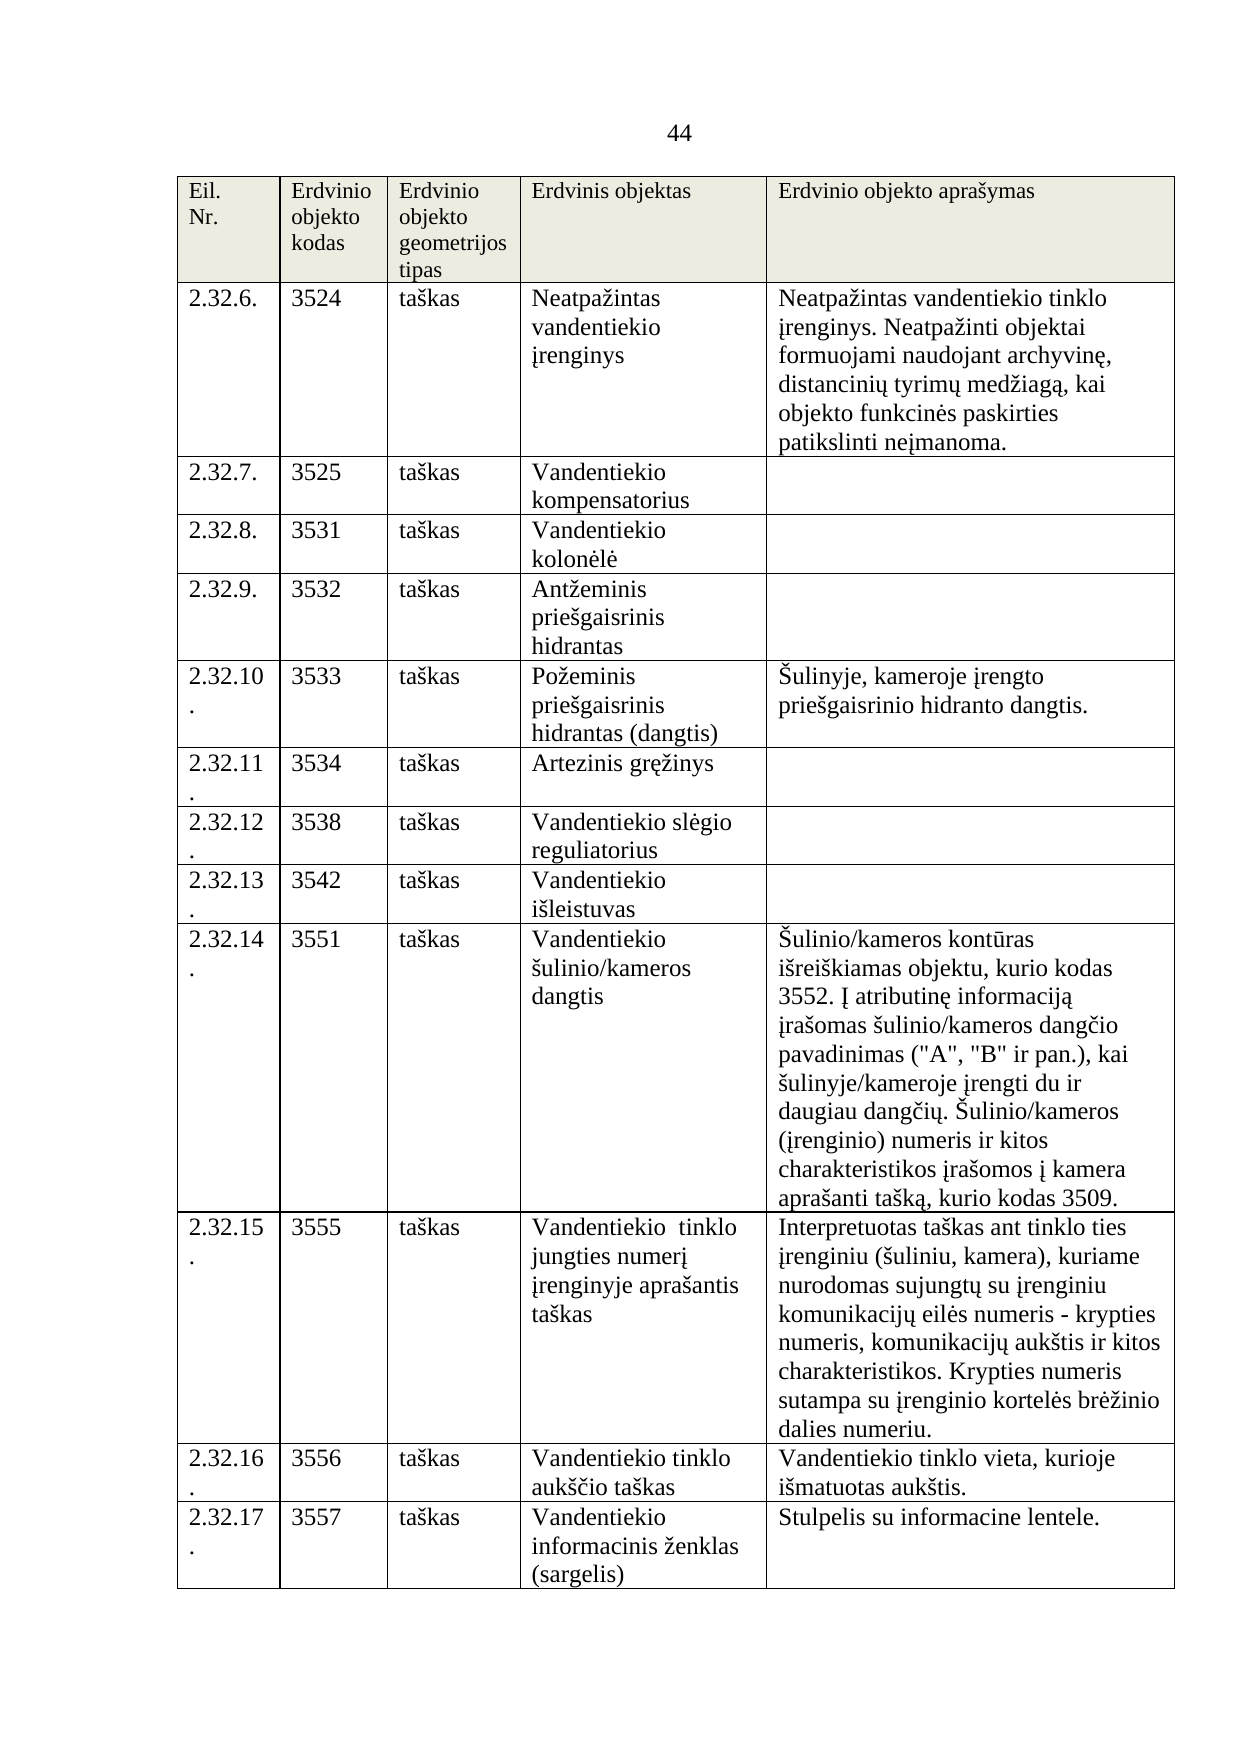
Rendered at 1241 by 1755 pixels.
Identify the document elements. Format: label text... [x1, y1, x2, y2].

table_cell [767, 748, 1174, 806]
table_cell Artezinis gręžinys [521, 748, 766, 806]
table_cell taškas [388, 1444, 520, 1501]
table_cell [767, 457, 1174, 514]
table_cell 2.32.8. [178, 515, 279, 573]
table_cell Vandentiekio kolonėlė [521, 515, 766, 573]
table_header Erdvinis objektas [521, 177, 766, 282]
table_cell taškas [388, 661, 520, 747]
table_cell Stulpelis su informacine lentele. [767, 1502, 1174, 1588]
table_cell 3525 [281, 457, 387, 514]
table_cell 3556 [281, 1444, 387, 1501]
table_cell [767, 807, 1174, 864]
table_cell 3524 [281, 283, 387, 456]
table_cell taškas [388, 1213, 520, 1442]
table_cell 2.32.12. [178, 807, 279, 864]
table_cell taškas [388, 1502, 520, 1588]
table_cell Vandentiekio kompensatorius [521, 457, 766, 514]
table_cell Požeminis priešgaisrinis hidrantas (dangtis) [521, 661, 766, 747]
table_cell Vandentiekio informacinis ženklas (sargelis) [521, 1502, 766, 1588]
table_cell 3557 [281, 1502, 387, 1588]
table_cell 3533 [281, 661, 387, 747]
table_cell 3551 [281, 924, 387, 1211]
table_cell Vandentiekio slėgio reguliatorius [521, 807, 766, 864]
table_cell 2.32.14. [178, 924, 279, 1211]
table_cell 2.32.10. [178, 661, 279, 747]
table_cell taškas [388, 748, 520, 806]
table_cell taškas [388, 865, 520, 923]
table_cell Šulinio/kameros kontūras išreiškiamas objektu, kurio kodas 3552. Į atributinę informaciją įrašomas šulinio/kameros dangčio pavadinimas ("A", "B" ir pan.), kai šulinyje/kameroje įrengti du ir daugiau dangčių. Šulinio/kameros (įrenginio) numeris ir kitos charakteristikos įrašomos į kamera aprašanti tašką, kurio kodas 3509. [767, 924, 1174, 1211]
table_cell Vandentiekio šulinio/kameros dangtis [521, 924, 766, 1211]
table_cell 2.32.7. [178, 457, 279, 514]
table_cell [767, 865, 1174, 923]
table_cell 3542 [281, 865, 387, 923]
table_cell 3555 [281, 1213, 387, 1442]
table_cell Šulinyje, kameroje įrengto priešgaisrinio hidranto dangtis. [767, 661, 1174, 747]
table_cell Vandentiekio tinklo vieta, kurioje išmatuotas aukštis. [767, 1444, 1174, 1501]
table_cell taškas [388, 283, 520, 456]
table_cell 2.32.6. [178, 283, 279, 456]
table_header Eil. Nr. [178, 177, 279, 282]
table_cell Antžeminis priešgaisrinis hidrantas [521, 574, 766, 660]
table_cell Neatpažintas vandentiekio tinklo įrenginys. Neatpažinti objektai formuojami naudojant archyvinę, distancinių tyrimų medžiagą, kai objekto funkcinės paskirties patikslinti neįmanoma. [767, 283, 1174, 456]
table_cell Vandentiekio tinklo aukščio taškas [521, 1444, 766, 1501]
table_cell taškas [388, 515, 520, 573]
table_cell 2.32.15. [178, 1213, 279, 1442]
table_cell 2.32.16. [178, 1444, 279, 1501]
table_cell [767, 574, 1174, 660]
table_cell 2.32.9. [178, 574, 279, 660]
table_cell taškas [388, 574, 520, 660]
table_cell [767, 515, 1174, 573]
table_cell 3531 [281, 515, 387, 573]
table_cell Neatpažintas vandentiekio įrenginys [521, 283, 766, 456]
table_cell Interpretuotas taškas ant tinklo ties įrenginiu (šuliniu, kamera), kuriame nurodomas sujungtų su įrenginiu komunikacijų eilės numeris - krypties numeris, komunikacijų aukštis ir kitos charakteristikos. Krypties numeris sutampa su įrenginio kortelės brėžinio dalies numeriu. [767, 1213, 1174, 1442]
table_header Erdvinio objekto kodas [281, 177, 387, 282]
table_cell 2.32.13. [178, 865, 279, 923]
table_cell 3532 [281, 574, 387, 660]
table_cell Vandentiekio išleistuvas [521, 865, 766, 923]
table_header Erdvinio objekto aprašymas [767, 177, 1174, 282]
table_cell taškas [388, 924, 520, 1211]
table_cell Vandentiekio tinklo jungties numerį įrenginyje aprašantis taškas [521, 1213, 766, 1442]
table_cell taškas [388, 457, 520, 514]
table_cell 2.32.17. [178, 1502, 279, 1588]
table_cell 2.32.11. [178, 748, 279, 806]
table_header Erdvinio objekto geometrijos tipas [388, 177, 520, 282]
table_cell 3534 [281, 748, 387, 806]
table_cell 3538 [281, 807, 387, 864]
table_cell taškas [388, 807, 520, 864]
